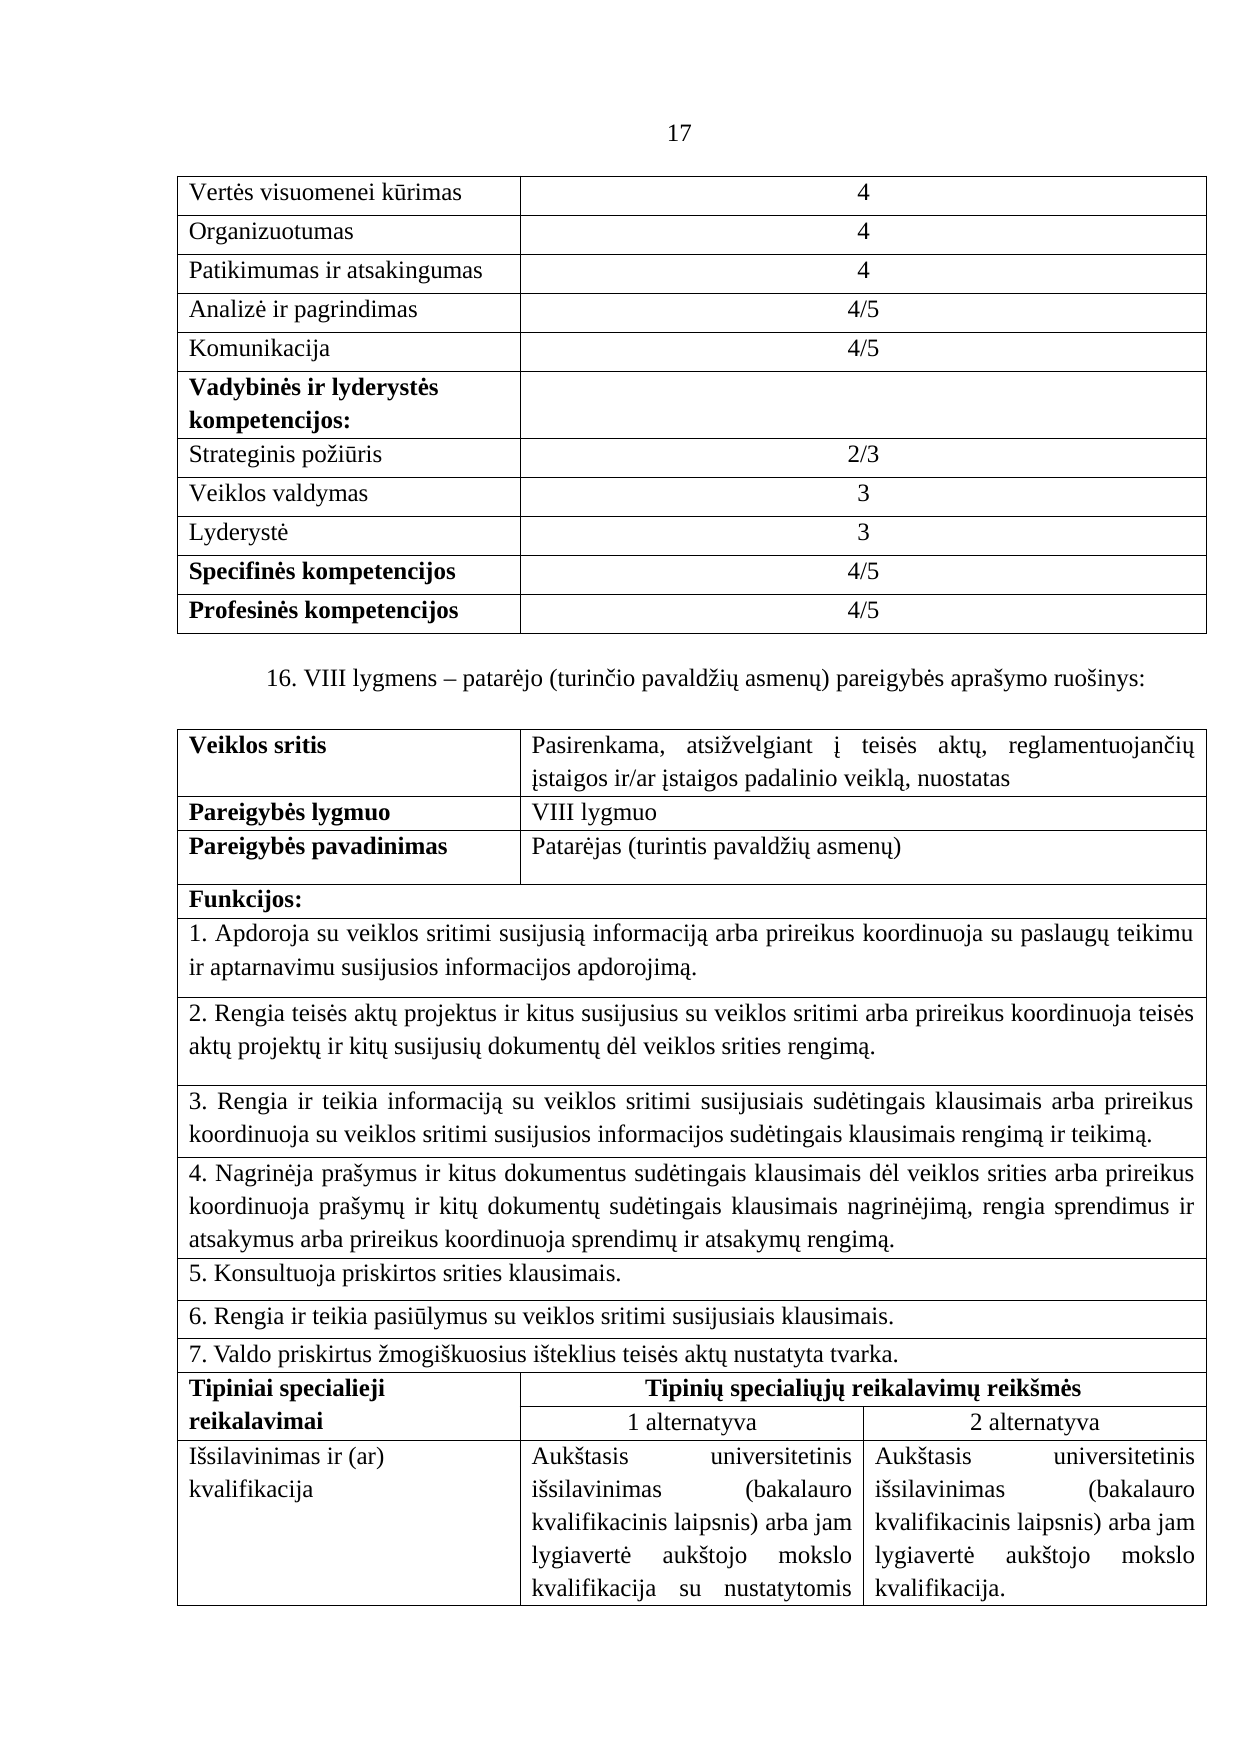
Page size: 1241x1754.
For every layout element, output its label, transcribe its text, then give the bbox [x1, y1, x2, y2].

table_cell Komunikacija [178, 333, 520, 371]
table_cell 4. Nagrinėja prašymus ir kitus dokumentus sudėtingais klausimais dėl veiklos srities arba prireikus koordinuoja prašymų ir kitų dokumentų sudėtingais klausimais nagrinėjimą, rengia sprendimus ir atsakymus arba prireikus koordinuoja sprendimų ir atsakymų rengimą. [178, 1158, 1206, 1257]
table_cell Išsilavinimas ir (ar) kvalifikacija [178, 1441, 520, 1605]
table_cell Funkcijos: [178, 885, 1206, 917]
table_cell 3 [521, 517, 1206, 555]
table_cell 4/5 [521, 333, 1206, 371]
table_cell 4 [521, 255, 1206, 293]
table_cell Tipinių specialiųjų reikalavimų reikšmės [521, 1373, 1206, 1406]
table_cell 6. Rengia ir teikia pasiūlymus su veiklos sritimi susijusiais klausimais. [178, 1301, 1206, 1338]
table_cell Vadybinės ir lyderystės kompetencijos: [178, 372, 520, 438]
table_cell VIII lygmuo [521, 797, 1206, 830]
table_cell 4/5 [521, 595, 1206, 633]
table_cell 1. Apdoroja su veiklos sritimi susijusią informaciją arba prireikus koordinuoja su paslaugų teikimu ir aptarnavimu susijusios informacijos apdorojimą. [178, 919, 1206, 997]
table_cell Veiklos valdymas [178, 478, 520, 516]
table_cell 4/5 [521, 556, 1206, 594]
table_cell 1 alternatyva [521, 1407, 863, 1440]
table_cell Pareigybės lygmuo [178, 797, 520, 830]
table_cell Strateginis požiūris [178, 439, 520, 477]
table_cell 5. Konsultuoja priskirtos srities klausimais. [178, 1259, 1206, 1300]
table_cell 2. Rengia teisės aktų projektus ir kitus susijusius su veiklos sritimi arba prireikus koordinuoja teisės aktų projektų ir kitų susijusių dokumentų dėl veiklos srities rengimą. [178, 998, 1206, 1085]
table_cell 2/3 [521, 439, 1206, 477]
table_cell Tipiniai specialieji reikalavimai [178, 1373, 520, 1440]
table_cell [521, 372, 1206, 438]
table_cell Patikimumas ir atsakingumas [178, 255, 520, 293]
table_cell Patarėjas (turintis pavaldžių asmenų) [521, 831, 1206, 883]
table_header Veiklos sritis [178, 730, 520, 796]
table_cell 3 [521, 478, 1206, 516]
table_cell 2 alternatyva [864, 1407, 1206, 1440]
table_cell 4 [521, 216, 1206, 254]
table_cell Pareigybės pavadinimas [178, 831, 520, 883]
table_cell Organizuotumas [178, 216, 520, 254]
table_cell 4/5 [521, 294, 1206, 332]
table_cell Specifinės kompetencijos [178, 556, 520, 594]
table_header Pasirenkama, atsižvelgiant į teisės aktų, reglamentuojančių įstaigos ir/ar įstaigos padalinio veiklą, nuostatas [521, 730, 1206, 796]
table_cell Analizė ir pagrindimas [178, 294, 520, 332]
table_cell 7. Valdo priskirtus žmogiškuosius išteklius teisės aktų nustatyta tvarka. [178, 1339, 1206, 1372]
table_cell 3. Rengia ir teikia informaciją su veiklos sritimi susijusiais sudėtingais klausimais arba prireikus koordinuoja su veiklos sritimi susijusios informacijos sudėtingais klausimais rengimą ir teikimą. [178, 1086, 1206, 1157]
table_cell Profesinės kompetencijos [178, 595, 520, 633]
table_cell Lyderystė [178, 517, 520, 555]
table_cell Aukštasis universitetinis išsilavinimas (bakalauro kvalifikacinis laipsnis) arba jam lygiavertė aukštojo mokslo kvalifikacija. [864, 1441, 1206, 1605]
text 16. VIII lygmens – patarėjo (turinčio pavaldžių asmenų) pareigybės aprašymo ruošinys: [177, 663, 1181, 692]
table_cell Aukštasis universitetinis išsilavinimas (bakalauro kvalifikacinis laipsnis) arba jam lygiavertė aukštojo mokslo kvalifikacija su nustatytomis [521, 1441, 863, 1605]
table_cell 4 [521, 177, 1206, 215]
table_cell Vertės visuomenei kūrimas [178, 177, 520, 215]
